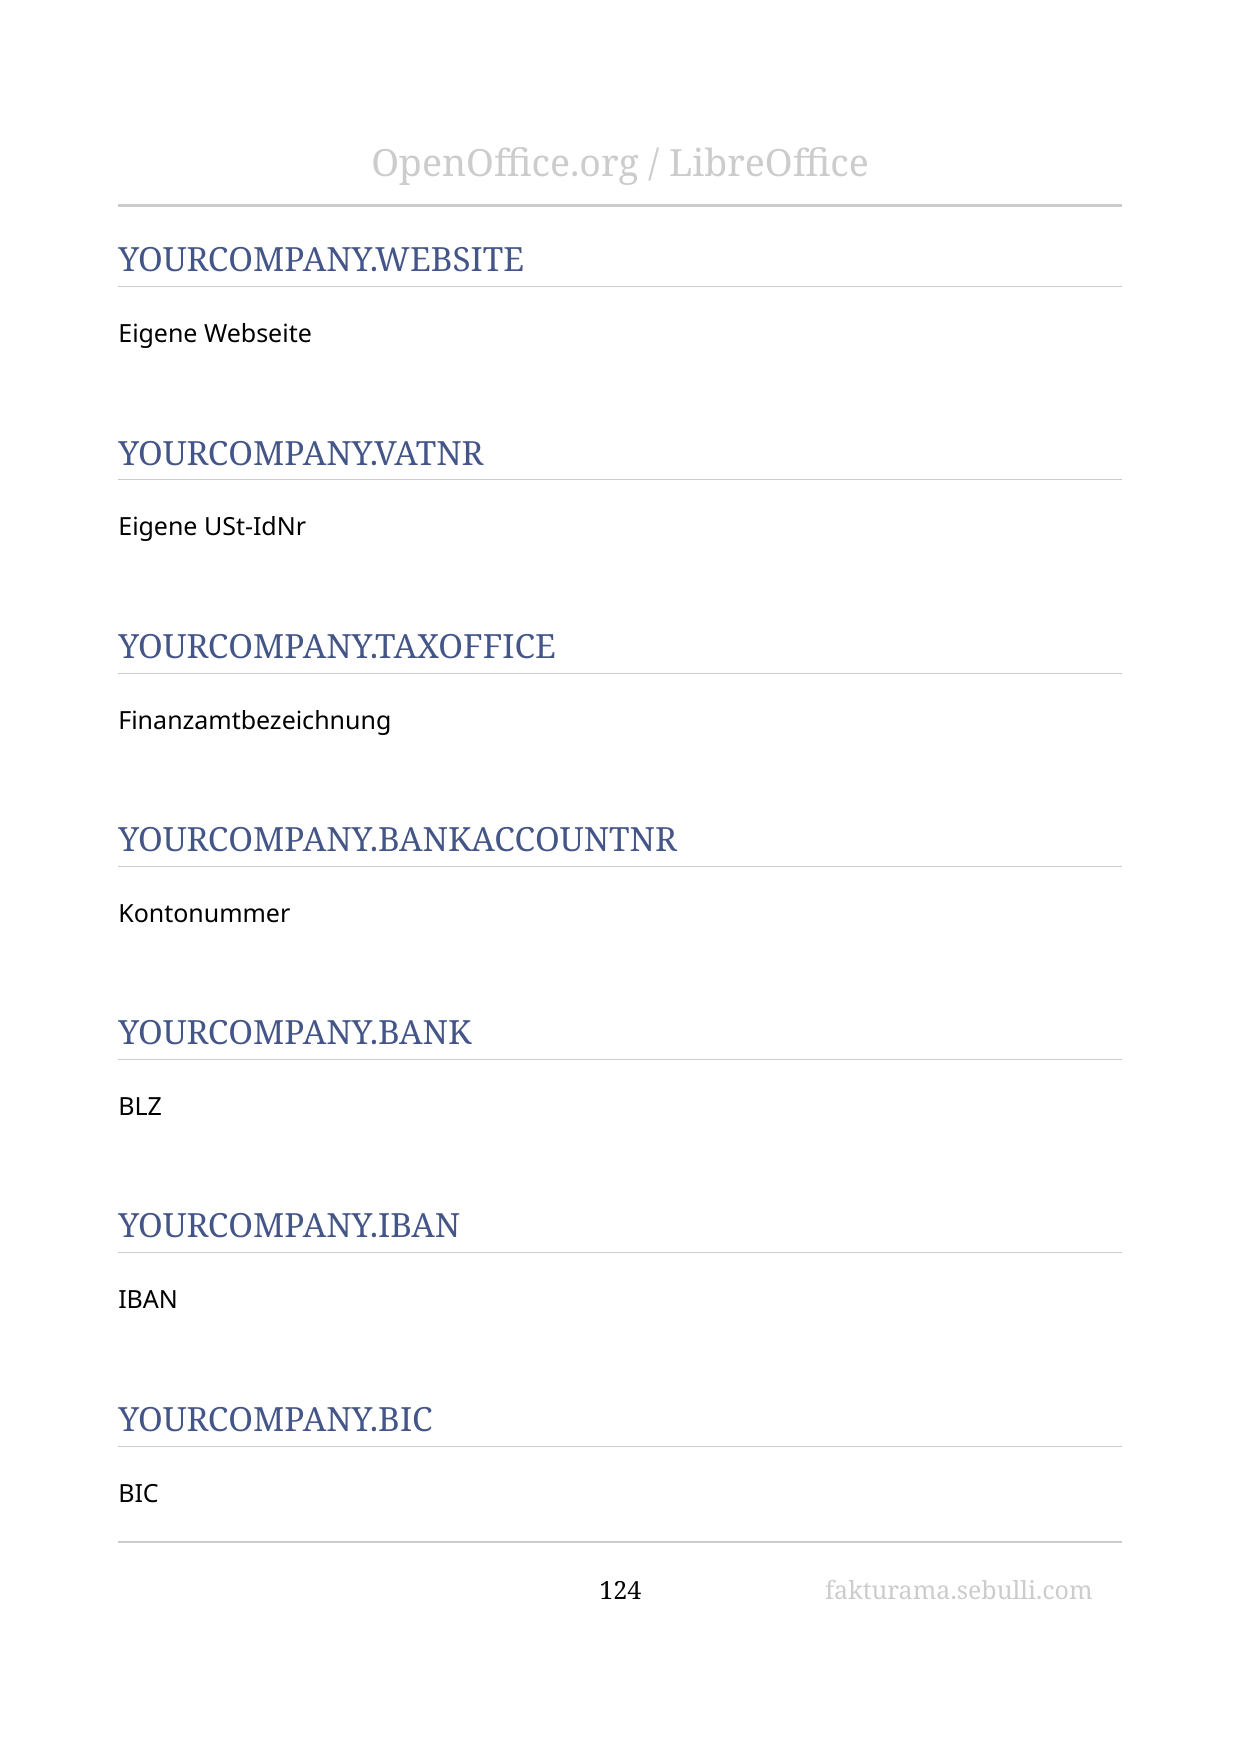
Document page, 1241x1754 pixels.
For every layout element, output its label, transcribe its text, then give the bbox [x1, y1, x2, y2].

text IBAN [118, 1282, 1122, 1316]
text BIC [118, 1475, 1122, 1509]
subtitle YOURCOMPANY.WEBSITE [118, 236, 1122, 286]
subtitle YOURCOMPANY.BIC [118, 1396, 1122, 1446]
text Eigene Webseite [118, 316, 1122, 350]
subtitle YOURCOMPANY.IBAN [118, 1202, 1122, 1252]
subtitle YOURCOMPANY.BANK [118, 1009, 1122, 1059]
text BLZ [118, 1089, 1122, 1123]
text Eigene USt-IdNr [118, 509, 1122, 543]
subtitle YOURCOMPANY.TAXOFFICE [118, 623, 1122, 673]
subtitle YOURCOMPANY.BANKACCOUNTNR [118, 816, 1122, 866]
subtitle YOURCOMPANY.VATNR [118, 429, 1122, 479]
text Kontonummer [118, 896, 1122, 929]
text Finanzamtbezeichnung [118, 702, 1122, 736]
